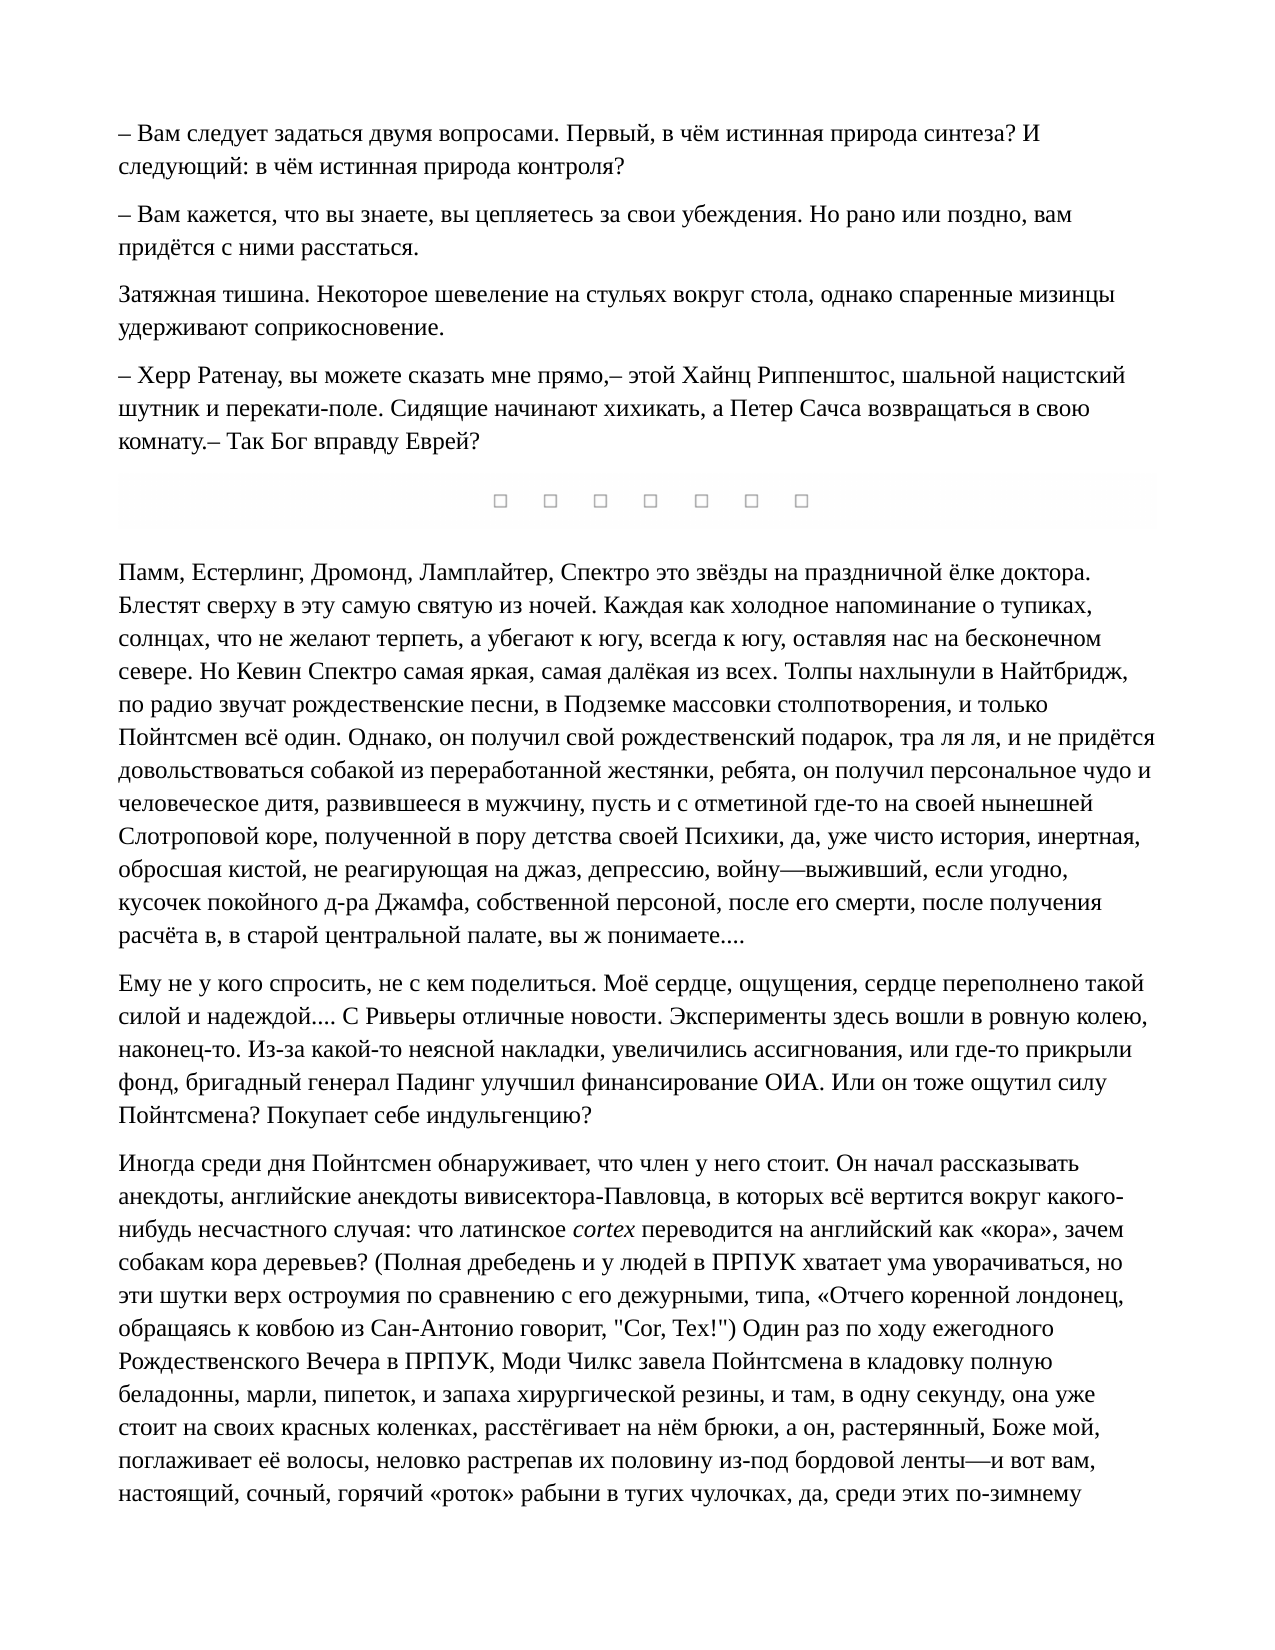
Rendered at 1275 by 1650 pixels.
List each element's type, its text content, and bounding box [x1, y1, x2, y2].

picture [118, 473, 1157, 529]
text – Вам кажется, что вы знаете, вы цепляетесь за свои убеждения. Но рано или поздно, вам придётся с ними расстаться. [118, 199, 1157, 261]
text Памм, Естерлинг, Дромонд, Ламплайтер, Спектро это звёзды на праздничной ёлке доктора. Блестят сверху в эту самую святую из ночей. Каждая как холодное напоминание о тупиках, солнцах, что не желают терпеть, а убегают к югу, всегда к югу, оставляя нас на бесконечном севере. Но Кевин Спектро самая яркая, самая далёкая из всех. Толпы нахлынули в Найтбридж, по радио звучат рождественские песни, в Подземке массовки столпотворения, и только Пойнтсмен всё один. Однако, он получил свой рождественский подарок, тра ля ля, и не придётся довольствоваться собакой из переработанной жестянки, ребята, он получил персональное чудо и человеческое дитя, развившееся в мужчину, пусть и с отметиной где-то на своей нынешней Слотроповой коре, полученной в пору детства своей Психики, да, уже чисто история, инертная, обросшая кистой, не реагирующая на джаз, депрессию, войну—выживший, если угодно, кусочек покойного д-ра Джамфа, собственной персоной, после его смерти, после получения расчёта в, в старой центральной палате, вы ж понимаете.... [118, 557, 1157, 949]
text Ему не у кого спросить, не с кем поделиться. Моё сердце, ощущения, сердце переполнено такой силой и надеждой.... С Ривьеры отличные новости. Эксперименты здесь вошли в ровную колею, наконец-то. Из-за какой-то неясной накладки, увеличились ассигнования, или где-то прикрыли фонд, бригадный генерал Падинг улучшил финансирование ОИА. Или он тоже ощутил силу Пойнтсмена? Покупает себе индульгенцию? [118, 968, 1157, 1129]
text Затяжная тишина. Некоторое шевеление на стульях вокруг стола, однако спаренные мизинцы удерживают соприкосновение. [118, 279, 1157, 341]
text – Херр Ратенау, вы можете сказать мне прямо,– этой Хайнц Риппенштос, шальной нацистский шутник и перекати-поле. Сидящие начинают хихикать, а Петер Сачса возвращаться в свою комнату.– Так Бог вправду Еврей? [118, 360, 1157, 455]
text – Вам следует задаться двумя вопросами. Первый, в чём истинная природа синтеза? И следующий: в чём истинная природа контроля? [118, 118, 1157, 180]
text Иногда среди дня Пойнтсмен обнаруживает, что член у него стоит. Он начал рассказывать анекдоты, английские анекдоты вивисектора-Павловца, в которых всё вертится вокруг какого-нибудь несчастного случая: что латинское cortex переводится на английский как «кора», зачем собакам кора деревьев? (Полная дребедень и у людей в ПРПУК хватает ума уворачиваться, но эти шутки верх остроумия по сравнению с его дежурными, типа, «Отчего коренной лондонец, обращаясь к ковбою из Сан-Антонио говорит, "Cor, Tex!") Один раз по ходу ежегодного Рождественского Вечера в ПРПУК, Моди Чилкс завела Пойнтсмена в кладовку полную беладонны, марли, пипеток, и запаха хирургической резины, и там, в одну секунду, она уже стоит на своих красных коленках, расстёгивает на нём брюки, а он, растерянный, Боже мой, поглаживает её волосы, неловко растрепав их половину из-под бордовой ленты—и вот вам, настоящий, сочный, горячий «роток» рабыни в тугих чулочках, да, среди этих по-зимнему [118, 1148, 1157, 1507]
